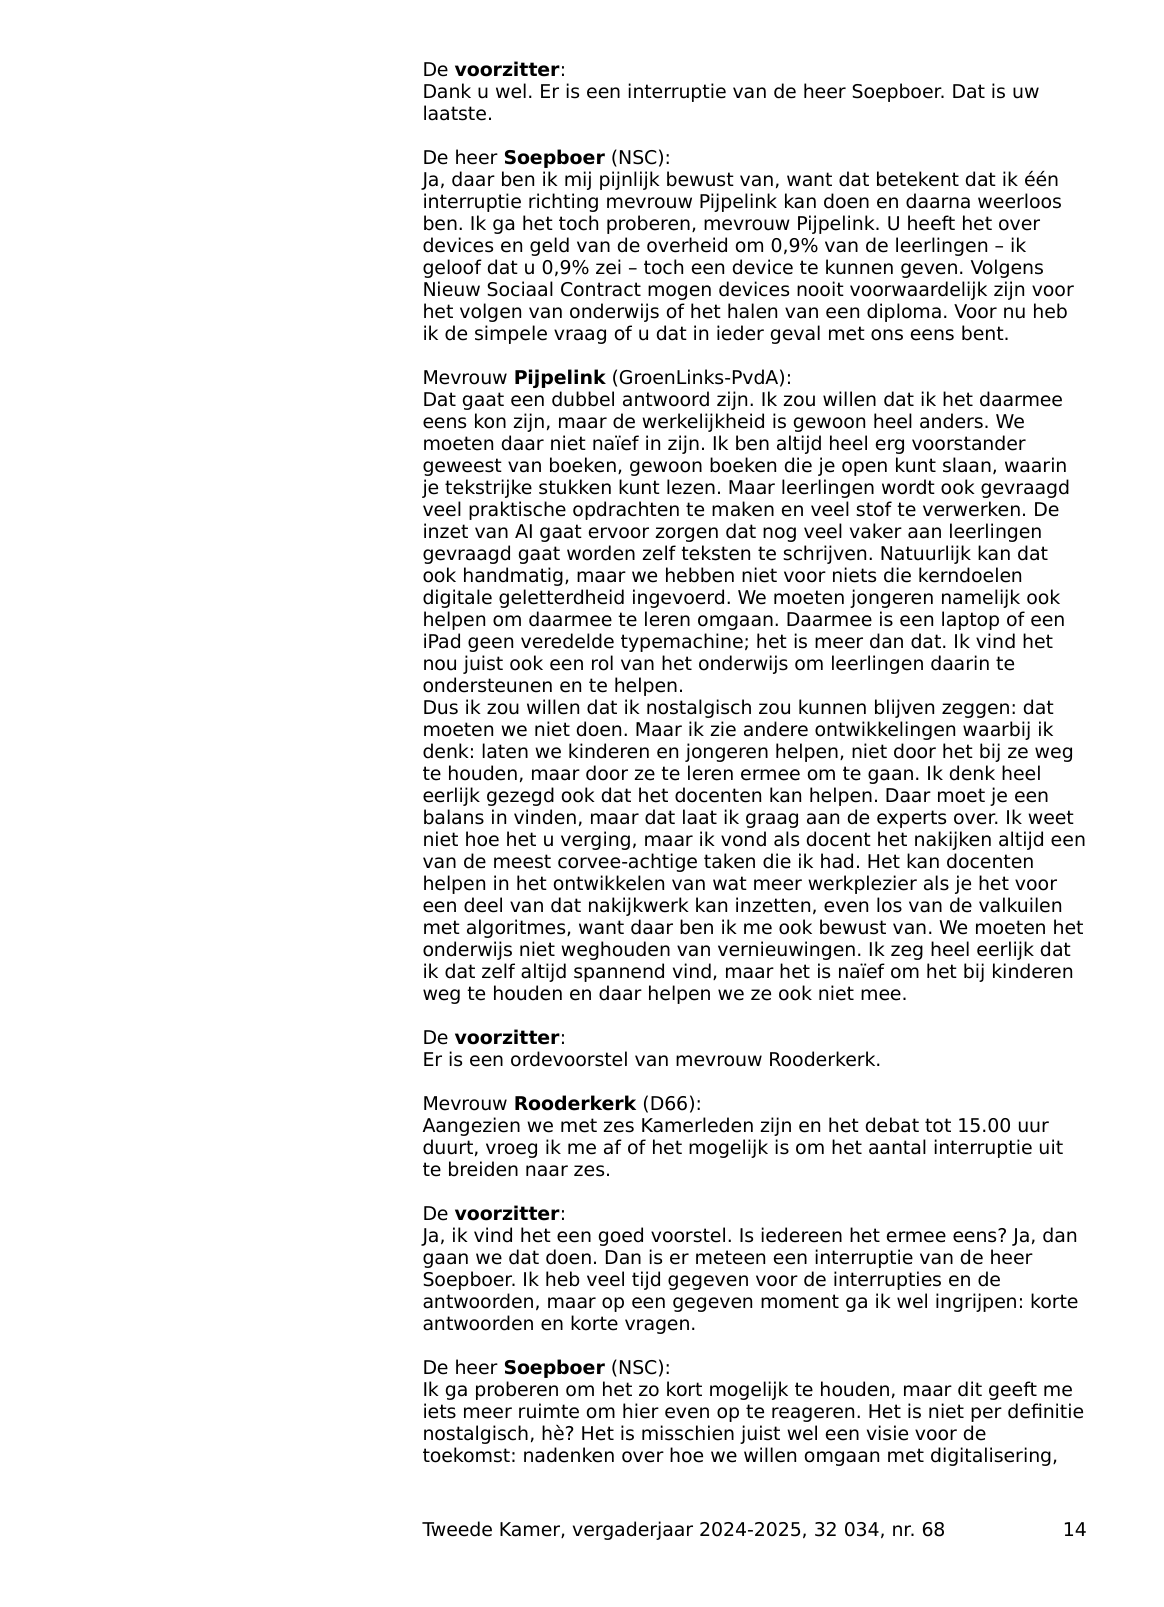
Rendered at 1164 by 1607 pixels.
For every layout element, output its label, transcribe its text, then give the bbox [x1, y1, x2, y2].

text De heer Soepboer (NSC): [422, 1357, 1087, 1379]
text Dank u wel. Er is een interruptie van de heer Soepboer. Dat is uw laatste. [422, 81, 1087, 125]
text De voorzitter: [422, 59, 1087, 81]
text De voorzitter: [422, 1027, 1087, 1049]
text Mevrouw Pijpelink (GroenLinks-PvdA): [422, 367, 1087, 389]
text Ja, ik vind het een goed voorstel. Is iedereen het ermee eens? Ja, dan gaan we dat doen. Dan is er meteen een interruptie van de heer Soepboer. Ik heb veel tijd gegeven voor de interrupties en de antwoorden, maar op een gegeven moment ga ik wel ingrijpen: korte antwoorden en korte vragen. [422, 1225, 1087, 1335]
text Dat gaat een dubbel antwoord zijn. Ik zou willen dat ik het daarmee eens kon zijn, maar de werkelijkheid is gewoon heel anders. We moeten daar niet naïef in zijn. Ik ben altijd heel erg voorstander geweest van boeken, gewoon boeken die je open kunt slaan, waarin je tekstrijke stukken kunt lezen. Maar leerlingen wordt ook gevraagd veel praktische opdrachten te maken en veel stof te verwerken. De inzet van AI gaat ervoor zorgen dat nog veel vaker aan leerlingen gevraagd gaat worden zelf teksten te schrijven. Natuurlijk kan dat ook handmatig, maar we hebben niet voor niets die kerndoelen digitale geletterdheid ingevoerd. We moeten jongeren namelijk ook helpen om daarmee te leren omgaan. Daarmee is een laptop of een iPad geen veredelde typemachine; het is meer dan dat. Ik vind het nou juist ook een rol van het onderwijs om leerlingen daarin te ondersteunen en te helpen. [422, 389, 1087, 697]
text Ja, daar ben ik mij pijnlijk bewust van, want dat betekent dat ik één interruptie richting mevrouw Pijpelink kan doen en daarna weerloos ben. Ik ga het toch proberen, mevrouw Pijpelink. U heeft het over devices en geld van de overheid om 0,9% van de leerlingen – ik geloof dat u 0,9% zei – toch een device te kunnen geven. Volgens Nieuw Sociaal Contract mogen devices nooit voorwaardelijk zijn voor het volgen van onderwijs of het halen van een diploma. Voor nu heb ik de simpele vraag of u dat in ieder geval met ons eens bent. [422, 169, 1087, 345]
text Dus ik zou willen dat ik nostalgisch zou kunnen blijven zeggen: dat moeten we niet doen. Maar ik zie andere ontwikkelingen waarbij ik denk: laten we kinderen en jongeren helpen, niet door het bij ze weg te houden, maar door ze te leren ermee om te gaan. Ik denk heel eerlijk gezegd ook dat het docenten kan helpen. Daar moet je een balans in vinden, maar dat laat ik graag aan de experts over. Ik weet niet hoe het u verging, maar ik vond als docent het nakijken altijd een van de meest corvee-achtige taken die ik had. Het kan docenten helpen in het ontwikkelen van wat meer werkplezier als je het voor een deel van dat nakijkwerk kan inzetten, even los van de valkuilen met algoritmes, want daar ben ik me ook bewust van. We moeten het onderwijs niet weghouden van vernieuwingen. Ik zeg heel eerlijk dat ik dat zelf altijd spannend vind, maar het is naïef om het bij kinderen weg te houden en daar helpen we ze ook niet mee. [422, 697, 1087, 1004]
text De heer Soepboer (NSC): [422, 147, 1087, 169]
text Mevrouw Rooderkerk (D66): [422, 1093, 1087, 1115]
text Ik ga proberen om het zo kort mogelijk te houden, maar dit geeft me iets meer ruimte om hier even op te reageren. Het is niet per definitie nostalgisch, hè? Het is misschien juist wel een visie voor de toekomst: nadenken over hoe we willen omgaan met digitalisering, [422, 1379, 1087, 1467]
text Er is een ordevoorstel van mevrouw Rooderkerk. [422, 1049, 1087, 1071]
text Aangezien we met zes Kamerleden zijn en het debat tot 15.00 uur duurt, vroeg ik me af of het mogelijk is om het aantal interruptie uit te breiden naar zes. [422, 1115, 1087, 1181]
text De voorzitter: [422, 1203, 1087, 1225]
